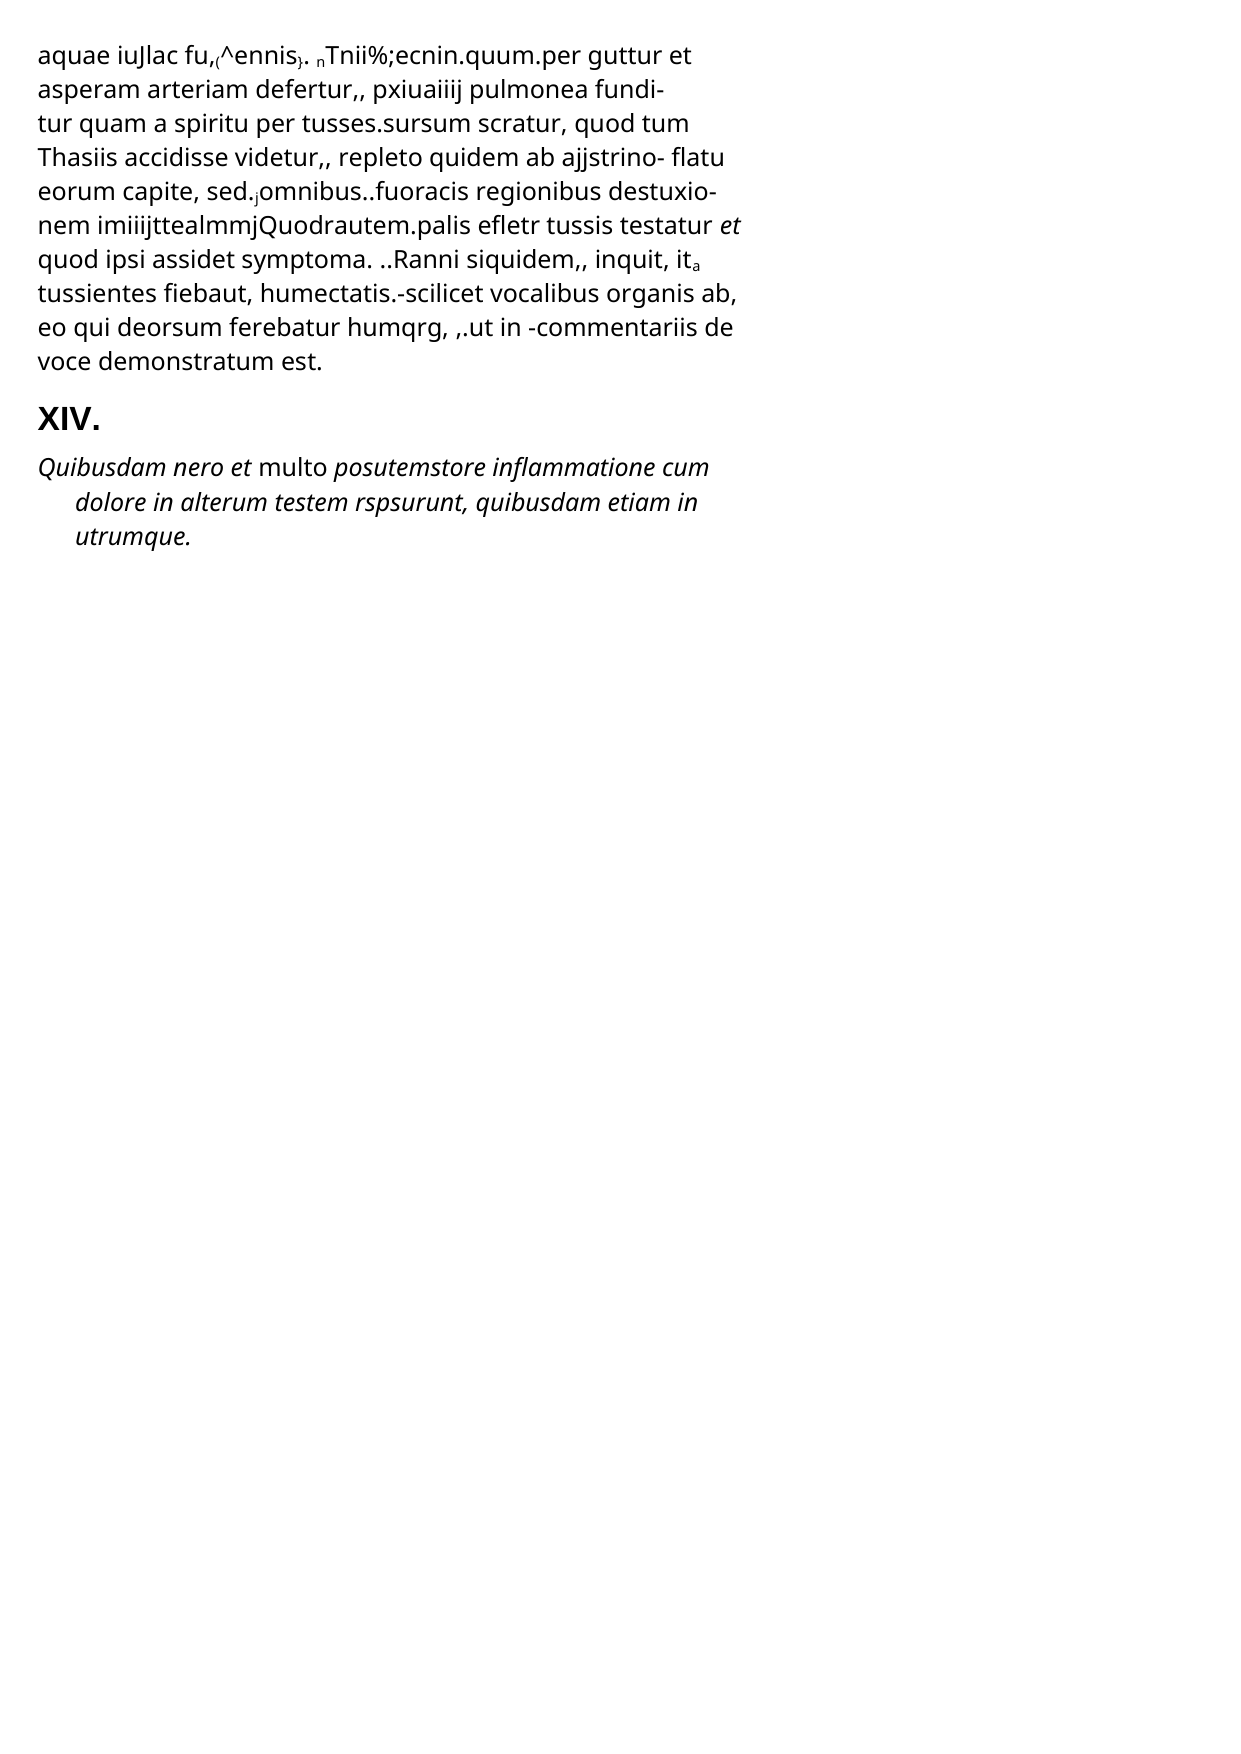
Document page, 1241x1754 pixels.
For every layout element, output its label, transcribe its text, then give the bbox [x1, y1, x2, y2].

subtitle XIV. [37, 399, 1203, 438]
text aquae iuJlac fu,(^ennis}. nTnii%;ecnin.quum.per guttur et asperam arteriam defertur,, pxiuaiiij pulmonea fundi- tur quam a spiritu per tusses.sursum scratur, quod tum Thasiis accidisse videtur,, repleto quidem ab ajjstrino- flatu eorum capite, sed.jomnibus..fuoracis regionibus destuxio- nem imiiijttealmmjQuodrautem.palis efletr tussis testatur et quod ipsi assidet symptoma. ..Ranni siquidem,, inquit, ita tussientes fiebaut, humectatis.-scilicet vocalibus organis ab, eo qui deorsum ferebatur humqrg, ,.ut in -commentariis de voce demonstratum est. [37, 37, 1203, 378]
text Quibusdam nero et multo posutemstore inflammatione cum dolore in alterum testem rspsurunt, quibusdam etiam in utrumque. [37, 450, 1203, 552]
